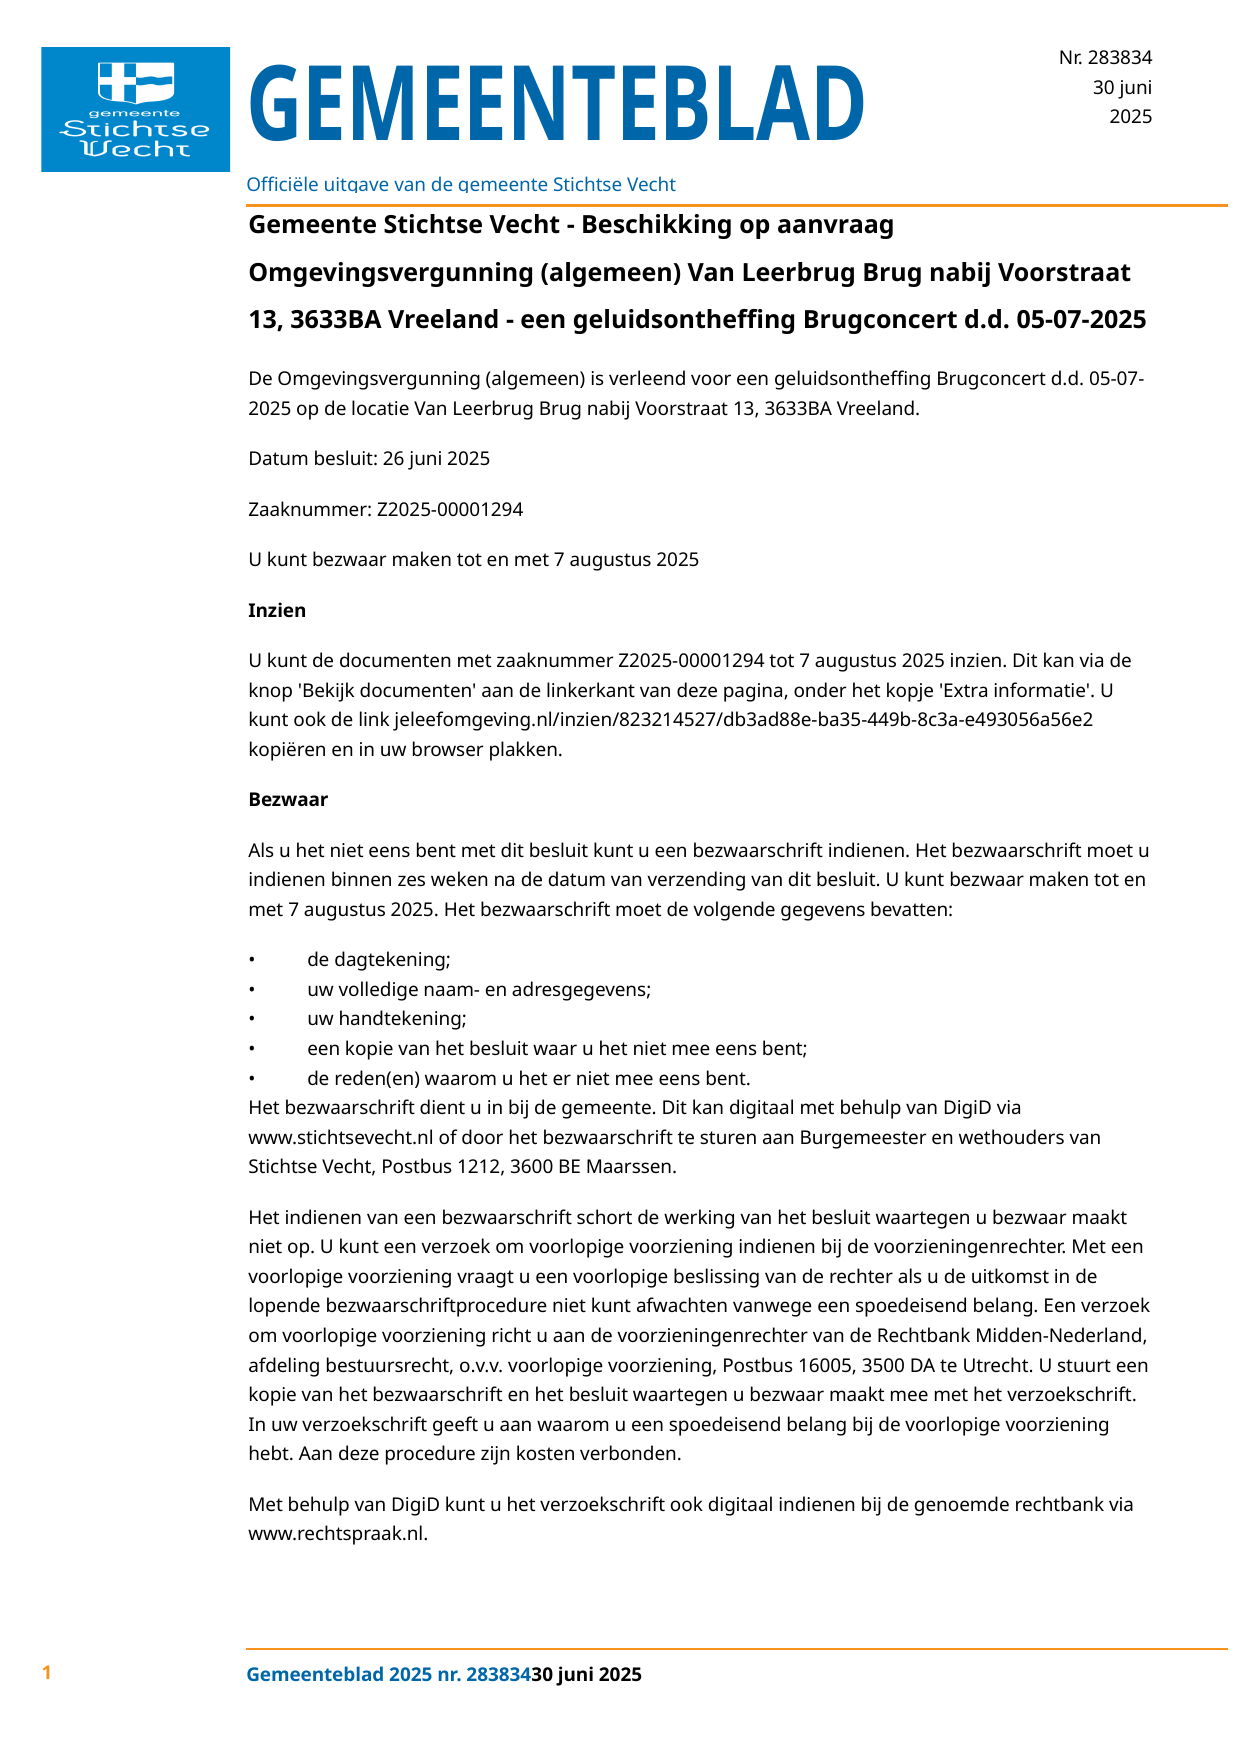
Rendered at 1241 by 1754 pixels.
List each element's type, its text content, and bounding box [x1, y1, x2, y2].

picture [137, 63, 174, 103]
text Het indienen van een bezwaarschrift schort de werking van het besluit waartegen u bezwaar maakt niet op. U kunt een verzoek om voorlopige voorziening indienen bij de voorzieningenrechter. Met een voorlopige voorziening vraagt u een voorlopige beslissing van de rechter als u de uitkomst in de lopende bezwaarschriftprocedure niet kunt afwachten vanwege een spoedeisend belang. Een verzoek om voorlopige voorziening richt u aan de voorzieningenrechter van de Rechtbank Midden-Nederland, afdeling bestuursrecht, o.v.v. voorlopige voorziening, Postbus 16005, 3500 DA te Utrecht. U stuurt een kopie van het bezwaarschrift en het besluit waartegen u bezwaar maakt mee met het verzoekschrift. In uw verzoekschrift geeft u aan waarom u een spoedeisend belang bij de voorlopige voorziening hebt. Aan deze procedure zijn kosten verbonden. [248, 1204, 1152, 1466]
text Gemeente Stichtse Vecht - Beschikking op aanvraag Omgevingsvergunning (algemeen) Van Leerbrug Brug nabij Voorstraat 13, 3633BA Vreeland - een geluidsontheffing Brugconcert d.d. 05-07-2025 [248, 207, 1152, 336]
text U kunt de documenten met zaaknummer Z2025-00001294 tot 7 augustus 2025 inzien. Dit kan via de knop 'Bekijk documenten' aan de linkerkant van deze pagina, onder het kopje 'Extra informatie'. U kunt ook de link jeleefomgeving.nl/inzien/823214527/db3ad88e-ba35-449b-8c3a-e493056a56e2 kopiëren en in uw browser plakken. [248, 647, 1152, 762]
list uw volledige naam- en adresgegevens; [248, 976, 1152, 1002]
text Met behulp van DigiD kunt u het verzoekschrift ook digitaal indienen bij de genoemde rechtbank via www.rechtspraak.nl. [248, 1491, 1152, 1546]
text Het bezwaarschrift dient u in bij de gemeente. Dit kan digitaal met behulp van DigiD via www.stichtsevecht.nl of door het bezwaarschrift te sturen aan Burgemeester en wethouders van Stichtse Vecht, Postbus 1212, 3600 BE Maarssen. [248, 1094, 1152, 1179]
text Als u het niet eens bent met dit besluit kunt u een bezwaarschrift indienen. Het bezwaarschrift moet u indienen binnen zes weken na de datum van verzending van dit besluit. U kunt bezwaar maken tot en met 7 augustus 2025. Het bezwaarschrift moet de volgende gegevens bevatten: [248, 837, 1152, 922]
text Zaaknummer: Z2025-00001294 [248, 496, 1152, 522]
text De Omgevingsvergunning (algemeen) is verleend voor een geluidsontheffing Brugconcert d.d. 05-07-2025 op de locatie Van Leerbrug Brug nabij Voorstraat 13, 3633BA Vreeland. [248, 366, 1152, 421]
text Inzien [248, 597, 1152, 622]
list een kopie van het besluit waar u het niet mee eens bent; [248, 1035, 1152, 1061]
text Datum besluit: 26 juni 2025 [248, 446, 1152, 471]
text U kunt bezwaar maken tot en met 7 augustus 2025 [248, 546, 1152, 572]
text Bezwaar [248, 786, 1152, 812]
list de dagtekening; [248, 946, 1152, 972]
list de reden(en) waarom u het er niet mee eens bent. [248, 1065, 1152, 1090]
picture [99, 63, 135, 101]
list uw handtekening; [248, 1006, 1152, 1031]
